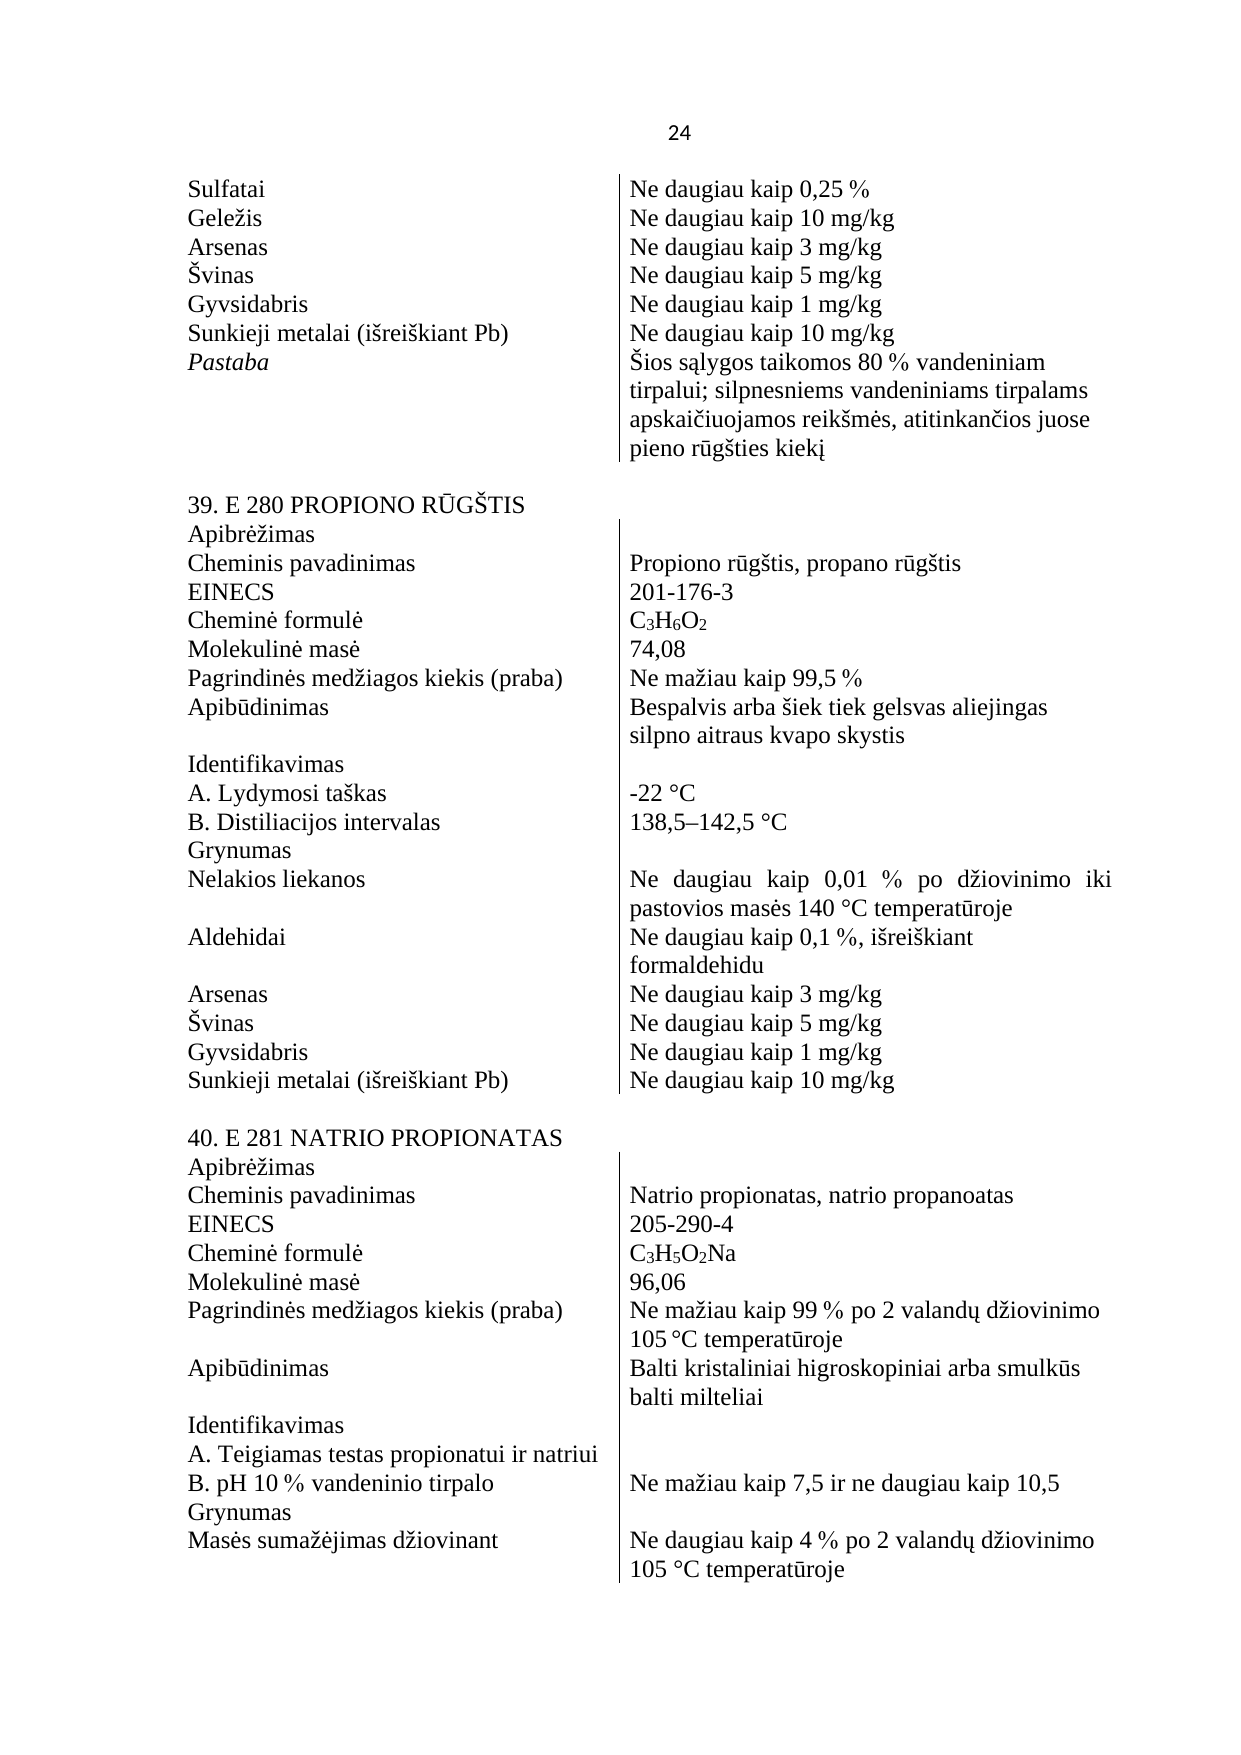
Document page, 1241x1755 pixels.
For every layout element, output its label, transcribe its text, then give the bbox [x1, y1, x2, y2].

table_cell 96,06 [620, 1267, 1122, 1295]
table_cell Propiono rūgštis, propano rūgštis [620, 548, 1122, 577]
table_cell Ne daugiau kaip 0,1 , išreiškiant formaldehidu [620, 922, 1122, 979]
table_cell [620, 749, 1122, 778]
table_cell 74,08 [620, 634, 1122, 663]
table_cell [620, 835, 1122, 864]
table_cell Identifikavimas [177, 1410, 619, 1439]
table_cell Aldehidai [177, 922, 619, 979]
table_cell Pastaba [177, 347, 619, 462]
table_cell Sunkieji metalai (išreiškiant Pb) [177, 1065, 619, 1094]
table_cell Grynumas [177, 1497, 619, 1525]
table_cell Švinas [177, 1008, 619, 1037]
table_cell Ne daugiau kaip 3 mg/kg [620, 979, 1122, 1008]
table_cell Cheminė formulė [177, 605, 619, 634]
table_cell Ne daugiau kaip 5 mg/kg [620, 1008, 1122, 1037]
table_cell [620, 1497, 1122, 1525]
table_cell B. Distiliacijos intervalas [177, 807, 619, 835]
table_cell 138,5–142,5 °C [620, 807, 1122, 835]
table_cell Sunkieji metalai (išreiškiant Pb) [177, 318, 619, 347]
table_cell Ne daugiau kaip 4  po 2 valandų džiovinimo 105 °C temperatūroje [620, 1525, 1122, 1583]
table_cell [620, 519, 1122, 548]
table_cell Ne mažiau kaip 99,5  [620, 663, 1122, 692]
table_cell [620, 1152, 1122, 1180]
table_cell Masės sumažėjimas džiovinant [177, 1525, 619, 1583]
table_cell 201-176-3 [620, 577, 1122, 605]
table_cell Ne daugiau kaip 5 mg/kg [620, 260, 1122, 289]
table_cell 205-290-4 [620, 1209, 1122, 1238]
table_cell C3H5O2Na [620, 1238, 1122, 1267]
table_cell Ne daugiau kaip 0,25  [620, 174, 1122, 203]
table_cell Arsenas [177, 232, 619, 260]
table_cell C3H6O2 [620, 605, 1122, 634]
table_cell A. Lydymosi taškas [177, 778, 619, 807]
table_cell Ne daugiau kaip 10 mg/kg [620, 318, 1122, 347]
table_cell Cheminis pavadinimas [177, 548, 619, 577]
table_cell Ne mažiau kaip 7,5 ir ne daugiau kaip 10,5 [620, 1468, 1122, 1497]
table_cell Cheminė formulė [177, 1238, 619, 1267]
table_cell Ne daugiau kaip 10 mg/kg [620, 203, 1122, 232]
table_cell Apibūdinimas [177, 692, 619, 749]
table_cell Grynumas [177, 835, 619, 864]
table_cell Ne mažiau kaip 99  po 2 valandų džiovinimo 105 °C temperatūroje [620, 1295, 1122, 1353]
table_cell Pagrindinės medžiagos kiekis (praba) [177, 1295, 619, 1353]
table_cell Apibrėžimas [177, 519, 619, 548]
table_cell [620, 1410, 1122, 1439]
table_cell Molekulinė masė [177, 634, 619, 663]
table_cell Cheminis pavadinimas [177, 1180, 619, 1209]
table_cell Apibūdinimas [177, 1353, 619, 1410]
table_cell [620, 1439, 1122, 1468]
table_header 39. E 280 PROPIONO RŪGŠTIS [177, 490, 1122, 519]
table_cell Ne daugiau kaip 0,01  po džiovinimo iki pastovios masės 140 °C temperatūroje [620, 864, 1122, 922]
table_cell Ne daugiau kaip 1 mg/kg [620, 289, 1122, 318]
table_cell Ne daugiau kaip 3 mg/kg [620, 232, 1122, 260]
table_cell B. pH 10  vandeninio tirpalo [177, 1468, 619, 1497]
table_cell EINECS [177, 1209, 619, 1238]
table_cell Apibrėžimas [177, 1152, 619, 1180]
table_cell Pagrindinės medžiagos kiekis (praba) [177, 663, 619, 692]
table_cell Sulfatai [177, 174, 619, 203]
table_cell Bespalvis arba šiek tiek gelsvas aliejingas silpno aitraus kvapo skystis [620, 692, 1122, 749]
table_cell EINECS [177, 577, 619, 605]
table_cell Molekulinė masė [177, 1267, 619, 1295]
table_cell Ne daugiau kaip 1 mg/kg [620, 1037, 1122, 1065]
table_cell Balti kristaliniai higroskopiniai arba smulkūs balti milteliai [620, 1353, 1122, 1410]
table_cell A. Teigiamas testas propionatui ir natriui [177, 1439, 619, 1468]
table_cell Geležis [177, 203, 619, 232]
table_cell Identifikavimas [177, 749, 619, 778]
table_cell Arsenas [177, 979, 619, 1008]
table_cell Ne daugiau kaip 10 mg/kg [620, 1065, 1122, 1094]
table_header 40. E 281 NATRIO PROPIONATAS [177, 1123, 1122, 1152]
table_cell Nelakios liekanos [177, 864, 619, 922]
table_cell Natrio propionatas, natrio propanoatas [620, 1180, 1122, 1209]
table_cell -22 °C [620, 778, 1122, 807]
table_cell Gyvsidabris [177, 289, 619, 318]
table_cell Švinas [177, 260, 619, 289]
table_cell Gyvsidabris [177, 1037, 619, 1065]
table_cell Šios sąlygos taikomos 80  vandeniniam tirpalui; silpnesniems vandeniniams tirpalams apskaičiuojamos reikšmės, atitinkančios juose pieno rūgšties kiekį [620, 347, 1122, 462]
